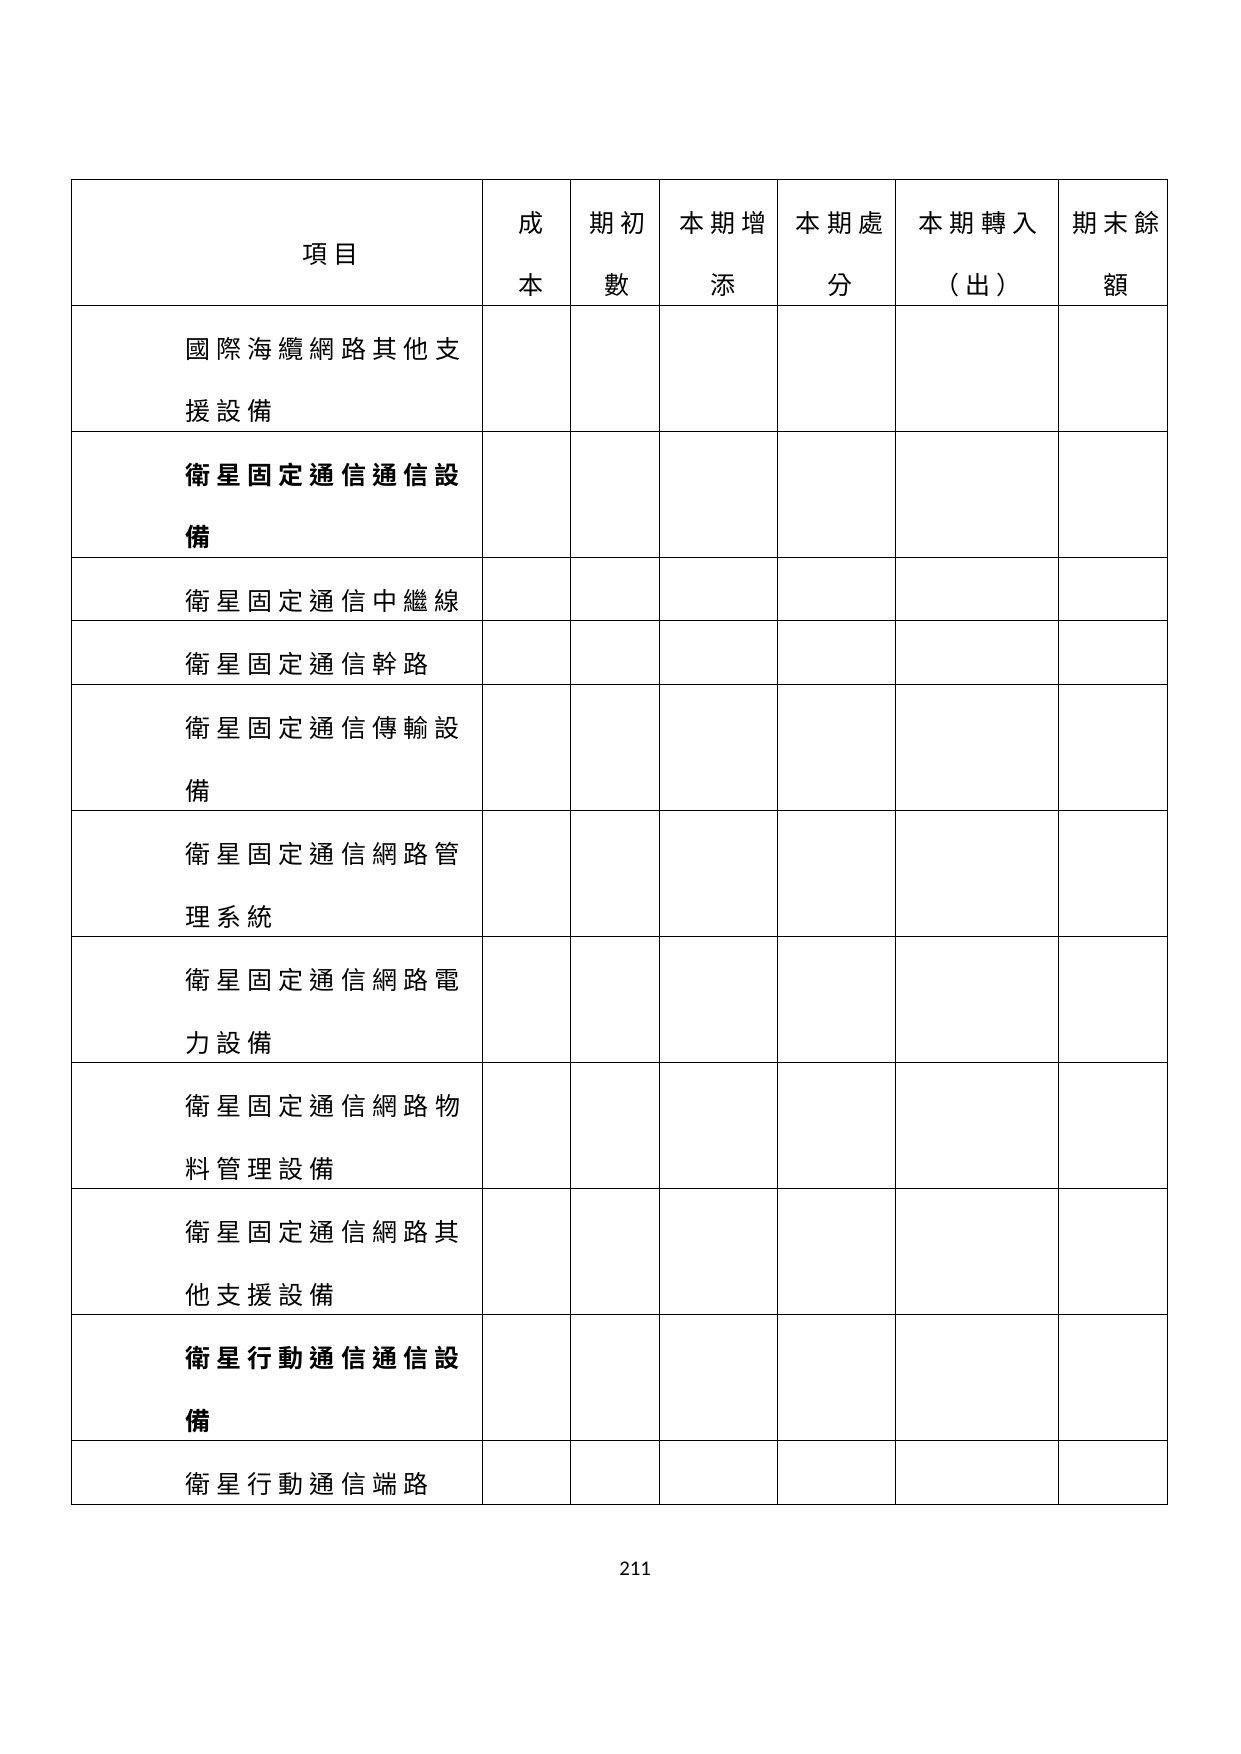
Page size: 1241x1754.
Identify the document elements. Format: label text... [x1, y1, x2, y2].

table_cell [1059, 1189, 1167, 1314]
table_cell [483, 621, 570, 684]
table_cell [571, 621, 659, 684]
table_cell 衛星行動通信端路 [72, 1441, 482, 1504]
table_cell [1059, 685, 1167, 810]
table_cell [896, 1315, 1058, 1440]
table_cell [1059, 621, 1167, 684]
table_cell [1168, 1188, 1198, 1314]
table_cell [571, 937, 659, 1062]
table_cell [778, 621, 895, 684]
table_cell [571, 432, 659, 557]
table_cell [896, 432, 1058, 557]
table_cell [1059, 1315, 1167, 1440]
table_cell 衛星固定通信通信設備 [72, 432, 482, 557]
table_cell [483, 685, 570, 810]
table_cell [896, 1441, 1058, 1504]
table_cell [1059, 811, 1167, 936]
table_cell [660, 685, 777, 810]
table_cell [778, 306, 895, 431]
table_cell [778, 558, 895, 620]
table_cell [896, 811, 1058, 936]
table_cell [778, 1063, 895, 1188]
table_cell [778, 1441, 895, 1504]
table_cell [660, 1315, 777, 1440]
table_cell [660, 1441, 777, 1504]
table_cell [778, 1189, 895, 1314]
table_cell [1168, 305, 1198, 431]
table_cell [896, 1063, 1058, 1188]
table_header 項目 [72, 180, 482, 305]
table_cell 衛星行動通信通信設備 [72, 1315, 482, 1440]
table_cell [483, 558, 570, 620]
table_cell 衛星固定通信中繼線 [72, 558, 482, 620]
table_cell [778, 685, 895, 810]
table_header 成 本 [483, 180, 570, 305]
table_cell [1059, 1063, 1167, 1188]
table_cell [483, 937, 570, 1062]
table_cell [660, 432, 777, 557]
table_cell [1059, 432, 1167, 557]
table_cell 衛星固定通信傳輸設備 [72, 685, 482, 810]
table_cell [660, 1189, 777, 1314]
table_cell [571, 1315, 659, 1440]
table_header 本期增添 [660, 180, 777, 305]
table_cell [1168, 1440, 1198, 1504]
table_cell [1059, 558, 1167, 620]
table_cell [778, 1315, 895, 1440]
table_cell [896, 558, 1058, 620]
table_cell [1168, 936, 1198, 1062]
table_cell 衛星固定通信幹路 [72, 621, 482, 684]
table_cell [483, 1441, 570, 1504]
table_header 期初數 [571, 180, 659, 305]
table_cell [483, 432, 570, 557]
table_cell 衛星固定通信網路電力設備 [72, 937, 482, 1062]
table_cell [896, 937, 1058, 1062]
table_cell [1168, 810, 1198, 936]
table_cell [660, 558, 777, 620]
table_cell [571, 1189, 659, 1314]
table_cell [1168, 1062, 1198, 1188]
table_cell [1168, 431, 1198, 557]
table_cell [1059, 1441, 1167, 1504]
table_cell [483, 1315, 570, 1440]
table_header 期末餘額 [1059, 180, 1167, 305]
table_cell [483, 811, 570, 936]
table_cell [660, 811, 777, 936]
table_cell [896, 685, 1058, 810]
table_cell [571, 558, 659, 620]
table_header [1168, 179, 1198, 305]
table_cell [660, 937, 777, 1062]
table_cell 國際海纜網路其他支援設備 [72, 306, 482, 431]
table_cell [571, 685, 659, 810]
table_cell [778, 432, 895, 557]
table_cell [483, 306, 570, 431]
table_cell [896, 621, 1058, 684]
table_cell 衛星固定通信網路物料管理設備 [72, 1063, 482, 1188]
table_cell [896, 306, 1058, 431]
table_header 本期處分 [778, 180, 895, 305]
table_cell [571, 1063, 659, 1188]
table_cell [1059, 306, 1167, 431]
table_cell 衛星固定通信網路管理系統 [72, 811, 482, 936]
table_cell [571, 1441, 659, 1504]
table_cell [1168, 1314, 1198, 1440]
table_cell [483, 1063, 570, 1188]
table_cell [660, 306, 777, 431]
table_cell [1168, 620, 1198, 684]
table_header 本期轉入（出） [896, 180, 1058, 305]
table_cell [660, 621, 777, 684]
table_cell [778, 811, 895, 936]
table_cell 衛星固定通信網路其他支援設備 [72, 1189, 482, 1314]
table_cell [660, 1063, 777, 1188]
table_cell [896, 1189, 1058, 1314]
table_cell [571, 811, 659, 936]
table_cell [1059, 937, 1167, 1062]
table_cell [1168, 684, 1198, 810]
table_cell [571, 306, 659, 431]
table_cell [1168, 557, 1198, 620]
table_cell [483, 1189, 570, 1314]
table_cell [778, 937, 895, 1062]
